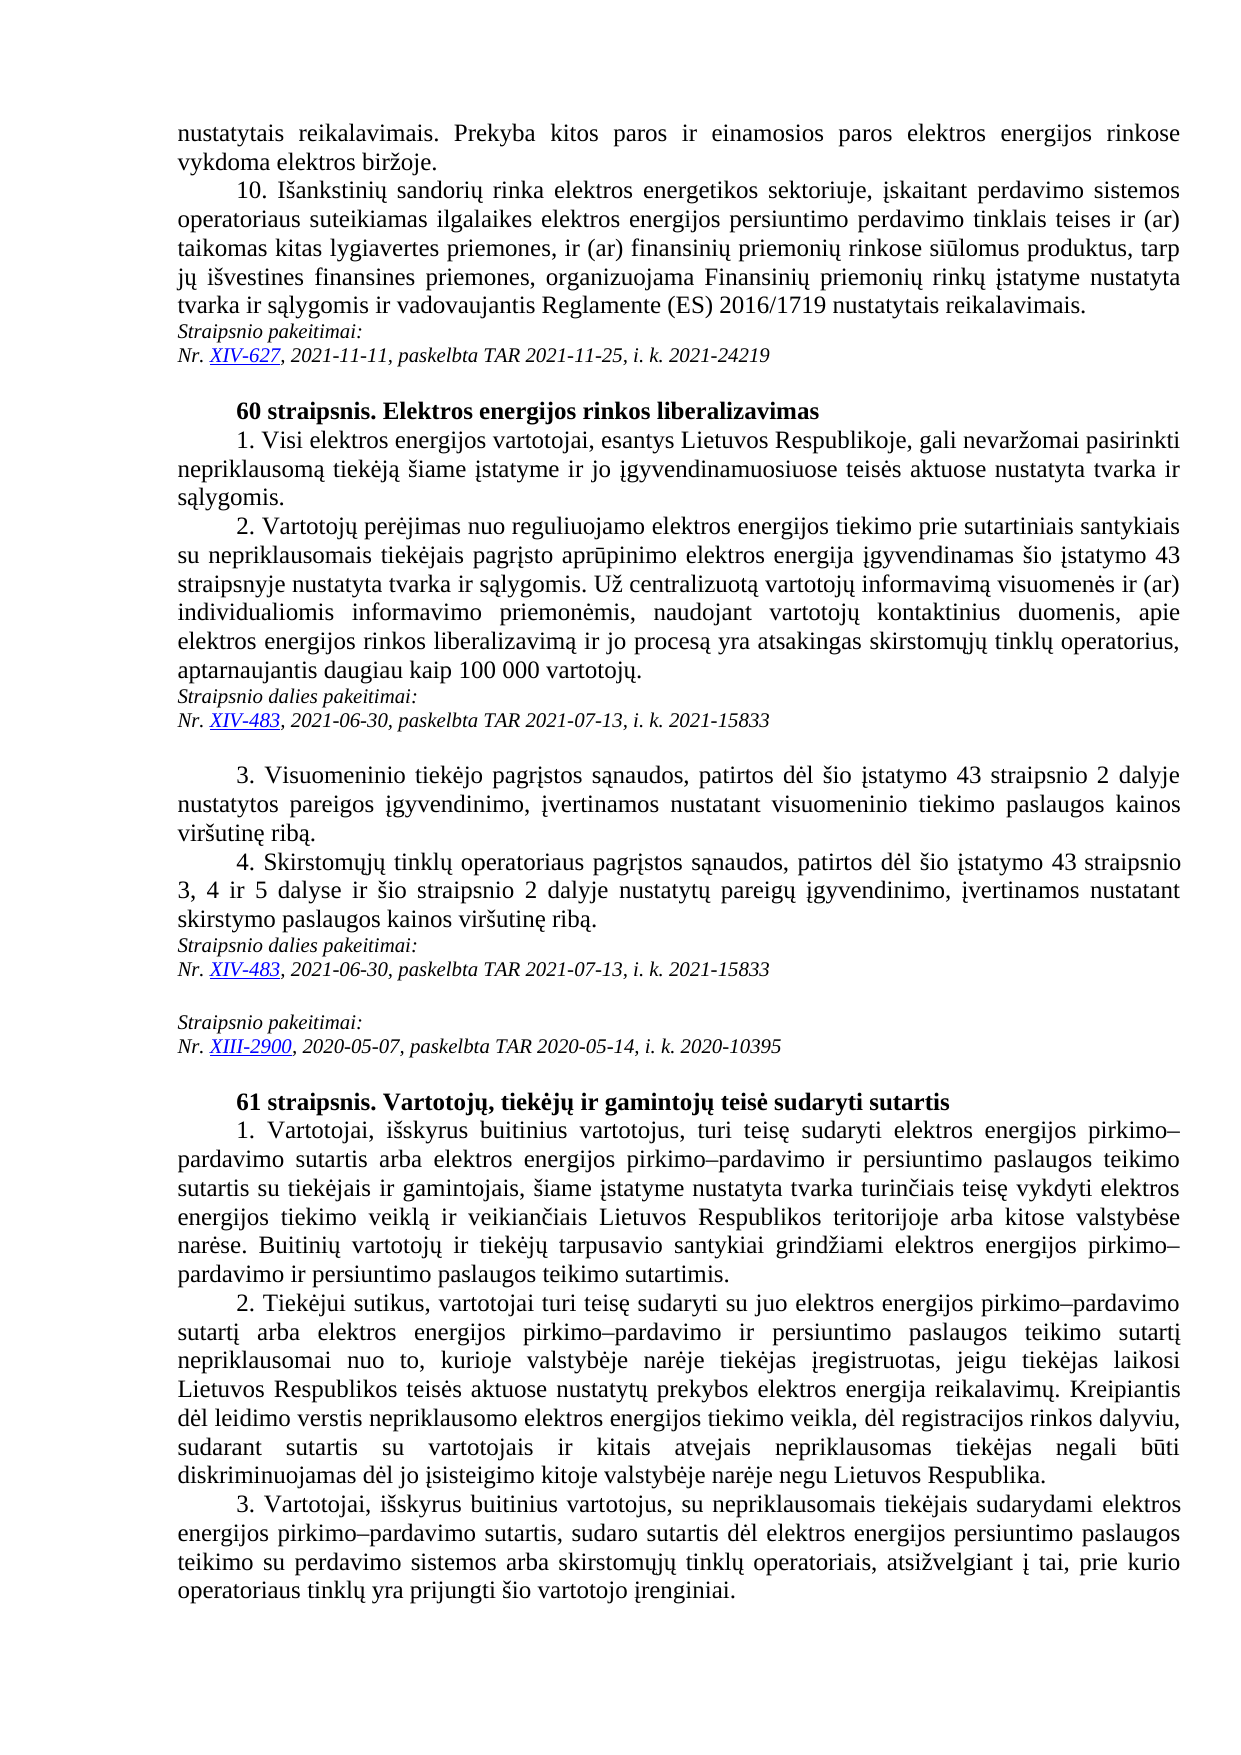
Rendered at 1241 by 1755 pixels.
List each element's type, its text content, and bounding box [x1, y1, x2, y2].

text 61 straipsnis. Vartotojų, tiekėjų ir gamintojų teisė sudaryti sutartis [177, 1087, 1181, 1116]
text 2. Vartotojų perėjimas nuo reguliuojamo elektros energijos tiekimo prie sutartiniais santykiais su nepriklausomais tiekėjais pagrįsto aprūpinimo elektros energija įgyvendinamas šio įstatymo 43 straipsnyje nustatyta tvarka ir sąlygomis. Už centralizuotą vartotojų informavimą visuomenės ir (ar) individualiomis informavimo priemonėmis, naudojant vartotojų kontaktinius duomenis, apie elektros energijos rinkos liberalizavimą ir jo procesą yra atsakingas skirstomųjų tinklų operatorius, aptarnaujantis daugiau kaip 100 000 vartotojų. [177, 511, 1181, 684]
text Nr. XIV-483, 2021-06-30, paskelbta TAR 2021-07-13, i. k. 2021-15833 [177, 708, 1181, 732]
text Straipsnio dalies pakeitimai: [177, 933, 1181, 957]
text 1. Visi elektros energijos vartotojai, esantys Lietuvos Respublikoje, gali nevaržomai pasirinkti nepriklausomą tiekėją šiame įstatyme ir jo įgyvendinamuosiuose teisės aktuose nustatyta tvarka ir sąlygomis. [177, 425, 1181, 511]
text Nr. XIV-483, 2021-06-30, paskelbta TAR 2021-07-13, i. k. 2021-15833 [177, 957, 1181, 981]
text Straipsnio pakeitimai: [177, 319, 1181, 343]
text 3. Visuomeninio tiekėjo pagrįstos sąnaudos, patirtos dėl šio įstatymo 43 straipsnio 2 dalyje nustatytos pareigos įgyvendinimo, įvertinamos nustatant visuomeninio tiekimo paslaugos kainos viršutinę ribą. [177, 761, 1181, 847]
text 3. Vartotojai, išskyrus buitinius vartotojus, su nepriklausomais tiekėjais sudarydami elektros energijos pirkimo–pardavimo sutartis, sudaro sutartis dėl elektros energijos persiuntimo paslaugos teikimo su perdavimo sistemos arba skirstomųjų tinklų operatoriais, atsižvelgiant į tai, prie kurio operatoriaus tinklų yra prijungti šio vartotojo įrenginiai. [177, 1489, 1181, 1604]
text 2. Tiekėjui sutikus, vartotojai turi teisę sudaryti su juo elektros energijos pirkimo–pardavimo sutartį arba elektros energijos pirkimo–pardavimo ir persiuntimo paslaugos teikimo sutartį nepriklausomai nuo to, kurioje valstybėje narėje tiekėjas įregistruotas, jeigu tiekėjas laikosi Lietuvos Respublikos teisės aktuose nustatytų prekybos elektros energija reikalavimų. Kreipiantis dėl leidimo verstis nepriklausomo elektros energijos tiekimo veikla, dėl registracijos rinkos dalyviu, sudarant sutartis su vartotojais ir kitais atvejais nepriklausomas tiekėjas negali būti diskriminuojamas dėl jo įsisteigimo kitoje valstybėje narėje negu Lietuvos Respublika. [177, 1288, 1181, 1489]
text Nr. XIII-2900, 2020-05-07, paskelbta TAR 2020-05-14, i. k. 2020-10395 [177, 1034, 1181, 1058]
text 4. Skirstomųjų tinklų operatoriaus pagrįstos sąnaudos, patirtos dėl šio įstatymo 43 straipsnio 3, 4 ir 5 dalyse ir šio straipsnio 2 dalyje nustatytų pareigų įgyvendinimo, įvertinamos nustatant skirstymo paslaugos kainos viršutinę ribą. [177, 847, 1181, 933]
text Nr. XIV-627, 2021-11-11, paskelbta TAR 2021-11-25, i. k. 2021-24219 [177, 343, 1181, 367]
text 1. Vartotojai, išskyrus buitinius vartotojus, turi teisę sudaryti elektros energijos pirkimo–pardavimo sutartis arba elektros energijos pirkimo–pardavimo ir persiuntimo paslaugos teikimo sutartis su tiekėjais ir gamintojais, šiame įstatyme nustatyta tvarka turinčiais teisę vykdyti elektros energijos tiekimo veiklą ir veikiančiais Lietuvos Respublikos teritorijoje arba kitose valstybėse narėse. Buitinių vartotojų ir tiekėjų tarpusavio santykiai grindžiami elektros energijos pirkimo–pardavimo ir persiuntimo paslaugos teikimo sutartimis. [177, 1116, 1181, 1288]
text 10. Išankstinių sandorių rinka elektros energetikos sektoriuje, įskaitant perdavimo sistemos operatoriaus suteikiamas ilgalaikes elektros energijos persiuntimo perdavimo tinklais teises ir (ar) taikomas kitas lygiavertes priemones, ir (ar) finansinių priemonių rinkose siūlomus produktus, tarp jų išvestines finansines priemones, organizuojama Finansinių priemonių rinkų įstatyme nustatyta tvarka ir sąlygomis ir vadovaujantis Reglamente (ES) 2016/1719 nustatytais reikalavimais. [177, 176, 1181, 319]
text Straipsnio dalies pakeitimai: [177, 684, 1181, 708]
text nustatytais reikalavimais. Prekyba kitos paros ir einamosios paros elektros energijos rinkose vykdoma elektros biržoje. [177, 118, 1181, 176]
text Straipsnio pakeitimai: [177, 1010, 1181, 1034]
text 60 straipsnis. Elektros energijos rinkos liberalizavimas [177, 396, 1181, 425]
